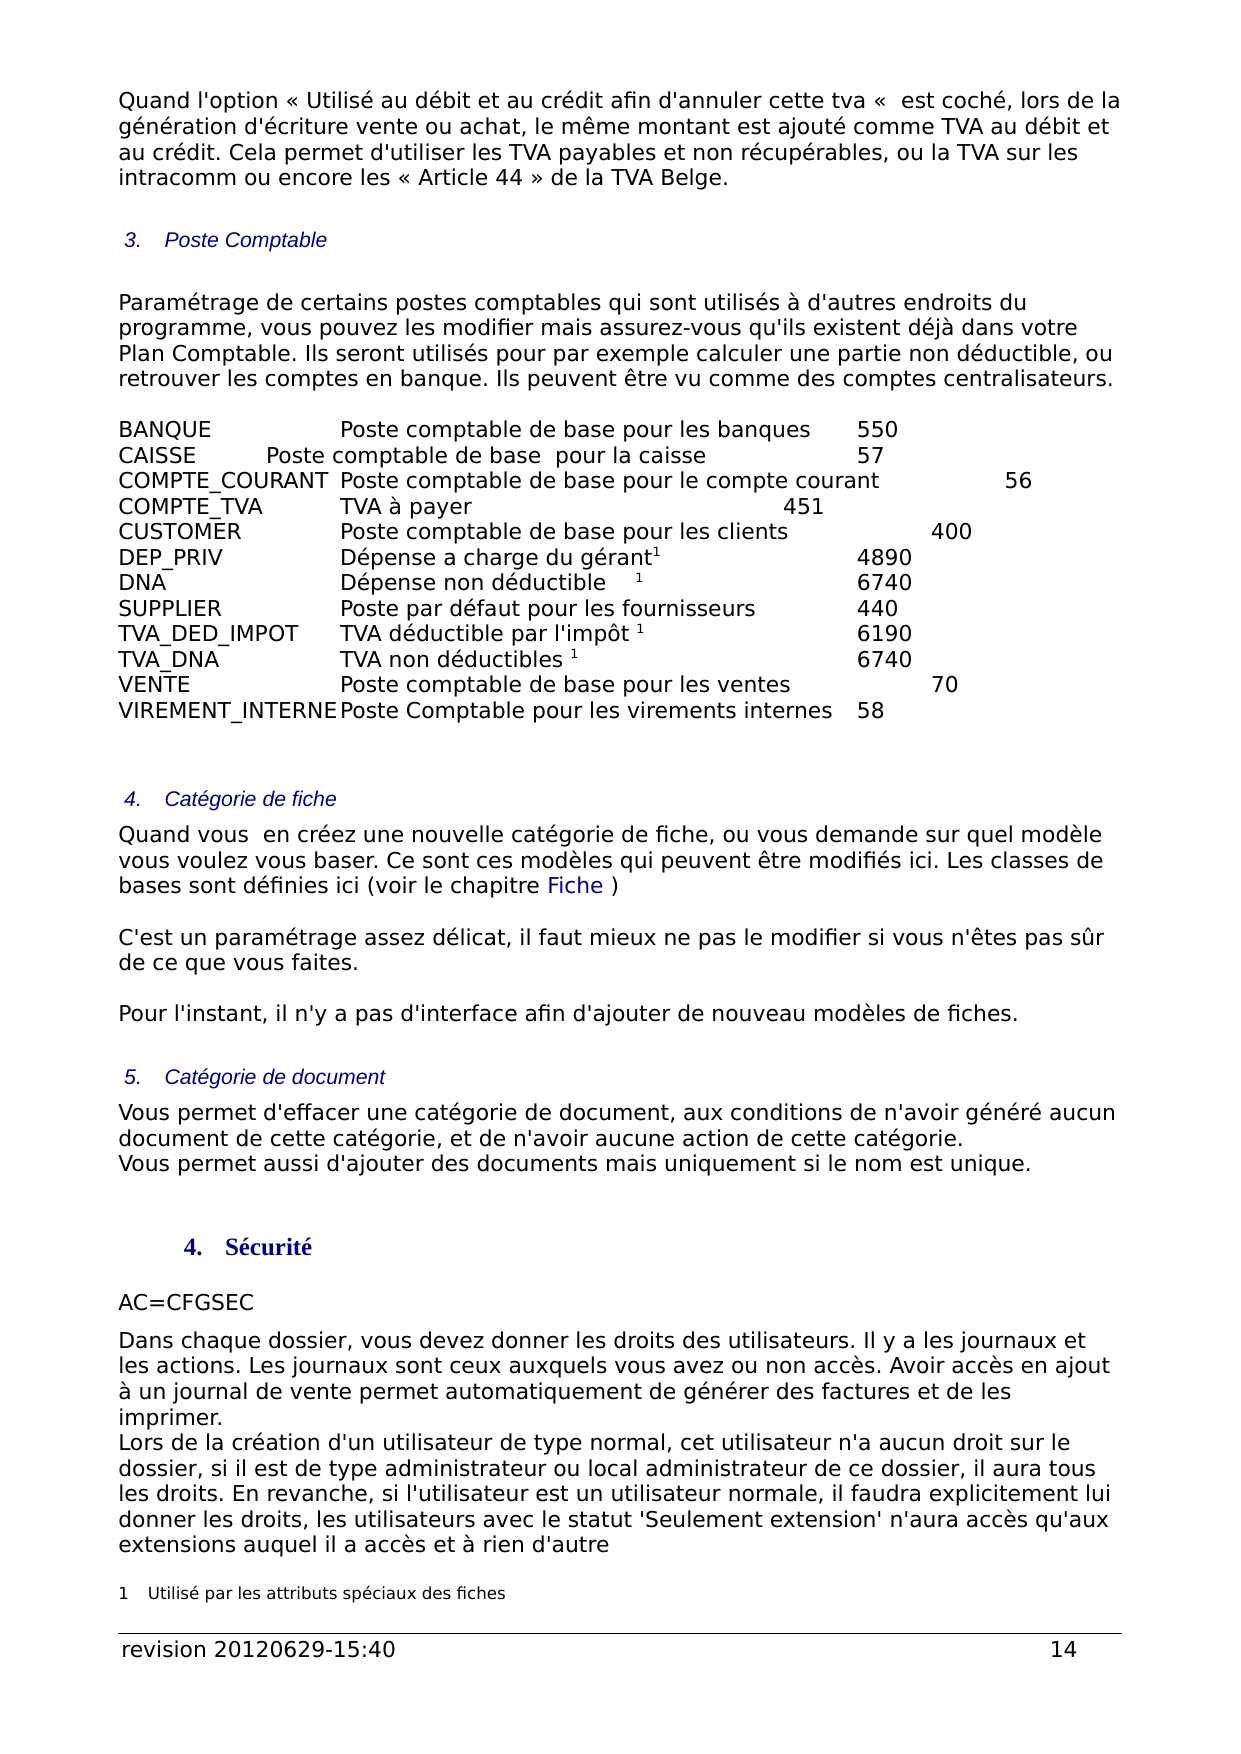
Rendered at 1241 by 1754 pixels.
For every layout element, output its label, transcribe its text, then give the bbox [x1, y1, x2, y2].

text Lors de la création d'un utilisateur de type normal, cet utilisateur n'a aucun droit sur le dossier, si il est de type administrateur ou local administrateur de ce dossier, il aura tous les droits. En revanche, si l'utilisateur est un utilisateur normale, il faudra explicitement lui donner les droits, les utilisateurs avec le statut 'Seulement extension' n'aura accès qu'aux extensions auquel il a accès et à rien d'autre [118, 1430, 1122, 1558]
text Utilisé par les attributs spéciaux des fiches [118, 1584, 1122, 1603]
text TVA_DED_IMPOT TVA déductible par l'impôt 1 6190 [118, 621, 1122, 647]
subtitle Catégorie de fiche [118, 786, 1122, 811]
text COMPTE_COURANT Poste comptable de base pour le compte courant 56 [118, 468, 1122, 494]
text SUPPLIER Poste par défaut pour les fournisseurs 440 [118, 596, 1122, 621]
text Paramétrage de certains postes comptables qui sont utilisés à d'autres endroits du programme, vous pouvez les modifier mais assurez-vous qu'ils existent déjà dans votre Plan Comptable. Ils seront utilisés pour par exemple calculer une partie non déductible, ou retrouver les comptes en banque. Ils peuvent être vu comme des comptes centralisateurs. [118, 290, 1122, 392]
subtitle Catégorie de document [118, 1064, 1122, 1088]
text AC=CFGSEC [118, 1290, 1122, 1316]
text Quand vous en créez une nouvelle catégorie de fiche, ou vous demande sur quel modèle vous voulez vous baser. Ce sont ces modèles qui peuvent être modifiés ici. Les classes de bases sont définies ici (voir le chapitre Fiche ) [118, 823, 1122, 899]
text C'est un paramétrage assez délicat, il faut mieux ne pas le modifier si vous n'êtes pas sûr de ce que vous faites. [118, 925, 1122, 976]
text DNA Dépense non déductible 1 6740 [118, 570, 1122, 596]
text CUSTOMER Poste comptable de base pour les clients 400 [118, 519, 1122, 545]
text Pour l'instant, il n'y a pas d'interface afin d'ajouter de nouveau modèles de fiches. [118, 1001, 1122, 1027]
text Quand l'option « Utilisé au débit et au crédit afin d'annuler cette tva « est coché, lors de la génération d'écriture vente ou achat, le même montant est ajouté comme TVA au débit et au crédit. Cela permet d'utiliser les TVA payables et non récupérables, ou la TVA sur les intracomm ou encore les « Article 44 » de la TVA Belge. [118, 88, 1122, 191]
subtitle Sécurité [177, 1232, 1122, 1261]
text Vous permet aussi d'ajouter des documents mais uniquement si le nom est unique. [118, 1151, 1122, 1177]
subtitle Poste Comptable [118, 228, 1122, 252]
text TVA_DNA TVA non déductibles 1 6740 [118, 647, 1122, 672]
text VENTE Poste comptable de base pour les ventes 70 [118, 672, 1122, 698]
text BANQUE Poste comptable de base pour les banques 550 [118, 417, 1122, 443]
text CAISSE Poste comptable de base pour la caisse 57 [118, 443, 1122, 468]
text VIREMENT_INTERNE Poste Comptable pour les virements internes 58 [118, 698, 1122, 723]
text Vous permet d'effacer une catégorie de document, aux conditions de n'avoir généré aucun document de cette catégorie, et de n'avoir aucune action de cette catégorie. [118, 1100, 1122, 1151]
text Dans chaque dossier, vous devez donner les droits des utilisateurs. Il y a les journaux et les actions. Les journaux sont ceux auxquels vous avez ou non accès. Avoir accès en ajout à un journal de vente permet automatiquement de générer des factures et de les imprimer. [118, 1328, 1122, 1430]
text COMPTE_TVA TVA à payer 451 [118, 494, 1122, 519]
text DEP_PRIV Dépense a charge du gérant 4890 [118, 545, 1122, 570]
